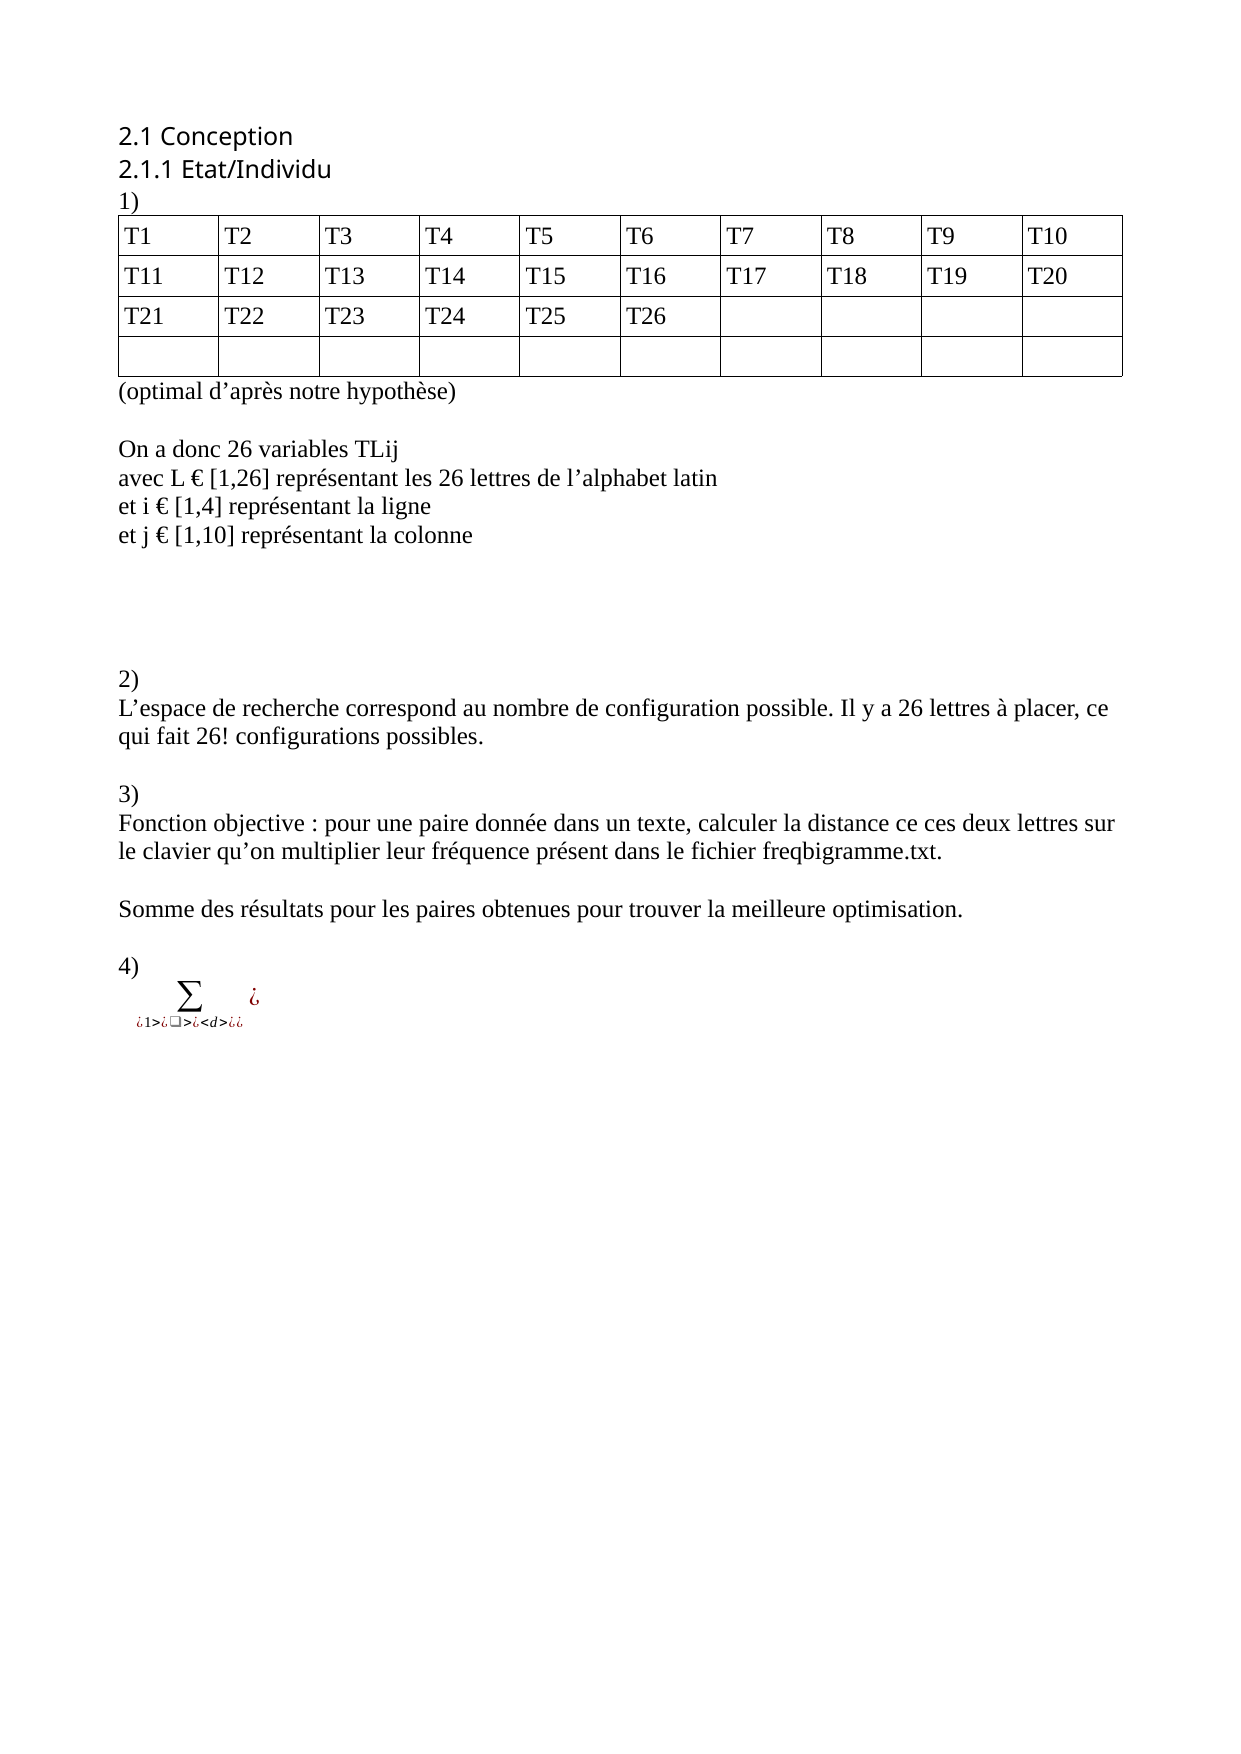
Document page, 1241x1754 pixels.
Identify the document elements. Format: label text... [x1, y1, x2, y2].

table_cell T18 [822, 256, 921, 296]
table_cell [1023, 337, 1122, 376]
text 1) [118, 186, 1122, 215]
table_header T1 [119, 216, 218, 255]
text avec L € [1,26] représentant les 26 lettres de l’alphabet latin [118, 463, 1122, 491]
text et j € [1,10] représentant la colonne [118, 520, 1122, 549]
text Somme des résultats pour les paires obtenues pour trouver la meilleure optimisation. [118, 894, 1122, 923]
table_cell T24 [420, 297, 519, 336]
table_cell T22 [219, 297, 319, 336]
text Fonction objective : pour une paire donnée dans un texte, calculer la distance ce ces deux lettres sur le clavier qu’on multiplier leur fréquence présent dans le fichier freqbigramme.txt. [118, 808, 1122, 865]
table_cell T17 [721, 256, 821, 296]
table_cell T14 [420, 256, 519, 296]
table_cell T11 [119, 256, 218, 296]
table_cell T25 [520, 297, 620, 336]
text et i € [1,4] représentant la ligne [118, 491, 1122, 520]
table_header T6 [621, 216, 720, 255]
table_cell [822, 337, 921, 376]
text 3) [118, 779, 1122, 808]
table_cell [219, 337, 319, 376]
table_cell [922, 297, 1022, 336]
table_cell [520, 337, 620, 376]
table_cell T23 [320, 297, 419, 336]
table_header T3 [320, 216, 419, 255]
table_cell [320, 337, 419, 376]
table_cell [922, 337, 1022, 376]
table_cell T20 [1023, 256, 1122, 296]
table_cell [721, 337, 821, 376]
text (optimal d’après notre hypothèse) [118, 377, 1122, 405]
table_cell [721, 297, 821, 336]
table_header T5 [520, 216, 620, 255]
table_header T9 [922, 216, 1022, 255]
table_cell T21 [119, 297, 218, 336]
table_header T4 [420, 216, 519, 255]
table_header T8 [822, 216, 921, 255]
text 4) [118, 951, 1122, 980]
text 2.1 Conception 2.1.1 Etat/Individu [118, 118, 1122, 186]
table_cell [119, 337, 218, 376]
text On a donc 26 variables TLij [118, 434, 1122, 463]
table_cell [1023, 297, 1122, 336]
table_cell T19 [922, 256, 1022, 296]
table_cell T12 [219, 256, 319, 296]
text L’espace de recherche correspond au nombre de configuration possible. Il y a 26 lettres à placer, ce qui fait 26! configurations possibles. [118, 693, 1122, 750]
table_cell [420, 337, 519, 376]
table_cell T15 [520, 256, 620, 296]
table_header T10 [1023, 216, 1122, 255]
table_header T7 [721, 216, 821, 255]
table_header T2 [219, 216, 319, 255]
table_cell T26 [621, 297, 720, 336]
table_cell T13 [320, 256, 419, 296]
table_cell [621, 337, 720, 376]
text 2) [118, 664, 1122, 693]
table_cell [822, 297, 921, 336]
table_cell T16 [621, 256, 720, 296]
